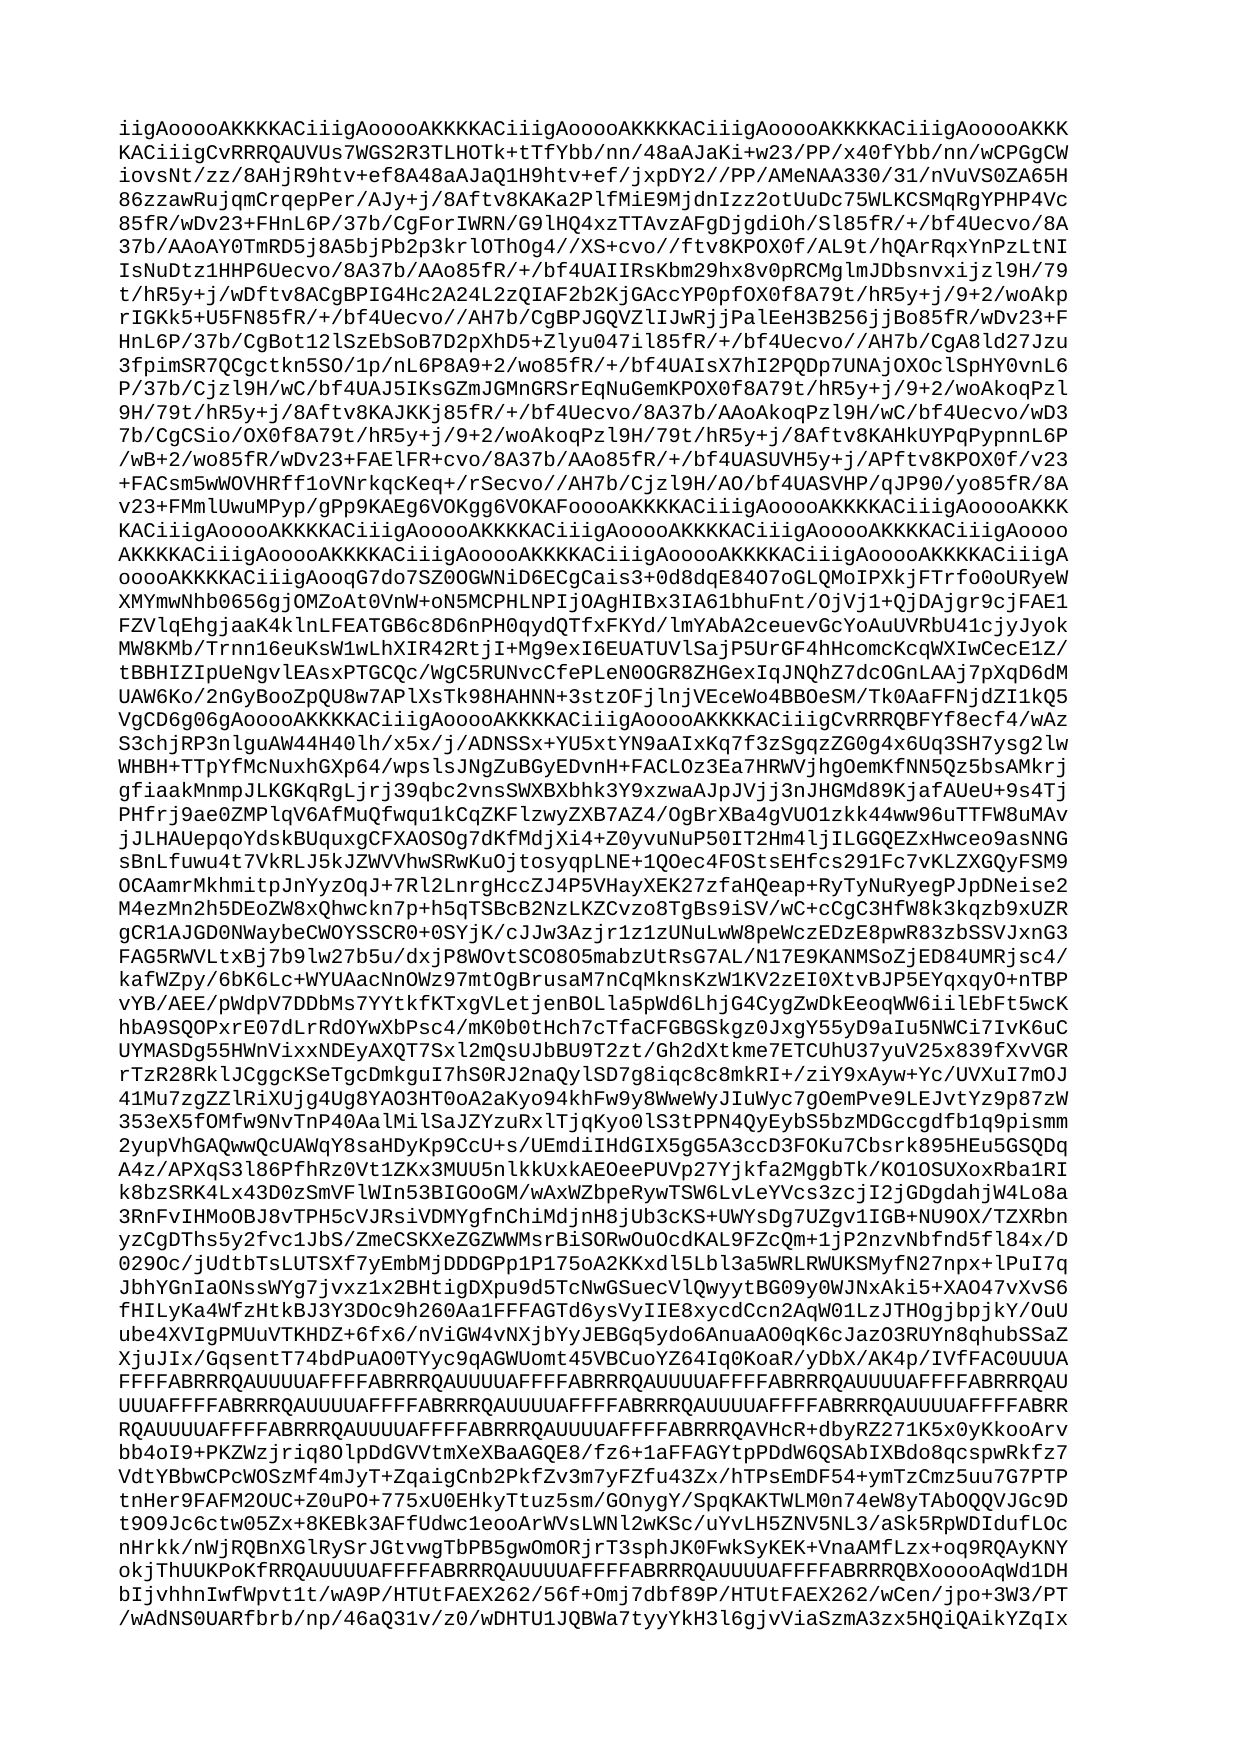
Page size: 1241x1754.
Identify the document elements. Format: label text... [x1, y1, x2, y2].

text kafWZpy/6bK6Lc+WYUAacNnOWz97mtOgBrusaM7nCqMknsKzW1KV2zEI0XtvBJP5EYqxqyO+nTBP [118, 969, 1122, 993]
text t/hR5y+j/wDftv8ACgBPIG4Hc2A24L2zQIAF2b2KjGAccYP0pfOX0f8A79t/hR5y+j/9+2/woAkp [118, 284, 1122, 307]
text AKKKKACiiigAooooAKKKKACiiigAooooAKKKKACiiigAooooAKKKKACiiigAooooAKKKKACiiigA [118, 544, 1122, 567]
text 029Oc/jUdtbTsLUTSXf7yEmbMjDDDGPp1P175oA2KKxdl5Lbl3a5WRLRWUKSMyfN27npx+lPuI7q [118, 1253, 1122, 1277]
text 41Mu7zgZZlRiXUjg4Ug8YAO3HT0oA2aKyo94khFw9y8WweWyJIuWyc7gOemPve9LEJvtYz9p87zW [118, 1088, 1122, 1111]
text HnL6P/37b/CgBot12lSzEbSoB7D2pXhD5+Zlyu047il85fR/+/bf4Uecvo//AH7b/CgA8ld27Jzu [118, 331, 1122, 354]
text 3RnFvIHMoOBJ8vTPH5cVJRsiVDMYgfnChiMdjnH8jUb3cKS+UWYsDg7UZgv1IGB+NU9OX/TZXRbn [118, 1206, 1122, 1229]
text k8bzSRK4Lx43D0zSmVFlWIn53BIGOoGM/wAxWZbpeRywTSW6LvLeYVcs3zcjI2jGDgdahjW4Lo8a [118, 1182, 1122, 1206]
text KACiiigAooooAKKKKACiiigAooooAKKKKACiiigAooooAKKKKACiiigAooooAKKKKACiiigAoooo [118, 520, 1122, 544]
text 3fpimSR7QCgctkn5SO/1p/nL6P8A9+2/wo85fR/+/bf4UAIsX7hI2PQDp7UNAjOXOclSpHY0vnL6 [118, 354, 1122, 378]
text gfiaakMnmpJLKGKqRgLjrj39qbc2vnsSWXBXbhk3Y9xzwaAJpJVjj3nJHGMd89KjafAUeU+9s4Tj [118, 780, 1122, 804]
text sBnLfuwu4t7VkRLJ5kJZWVVhwSRwKuOjtosyqpLNE+1QOec4FOStsEHfcs291Fc7vKLZXGQyFSM9 [118, 851, 1122, 875]
text FZVlqEhgjaaK4klnLFEATGB6c8D6nPH0qydQTfxFKYd/lmYAbA2ceuevGcYoAuUVRbU41cjyJyok [118, 615, 1122, 638]
text fHILyKa4WfzHtkBJ3Y3DOc9h260Aa1FFFAGTd6ysVyIIE8xycdCcn2AqW01LzJTHOgjbpjkY/OuU [118, 1300, 1122, 1324]
text tnHer9FAFM2OUC+Z0uPO+775xU0EHkyTtuz5sm/GOnygY/SpqKAKTWLM0n74eW8yTAbOQQVJGc9D [118, 1489, 1122, 1513]
text jJLHAUepqoYdskBUquxgCFXAOSOg7dKfMdjXi4+Z0yvuNuP50IT2Hm4ljILGGQEZxHwceo9asNNG [118, 827, 1122, 851]
text rTzR28RklJCggcKSeTgcDmkguI7hS0RJ2naQylSD7g8iqc8c8mkRI+/ziY9xAyw+Yc/UVXuI7mOJ [118, 1064, 1122, 1088]
text bb4oI9+PKZWzjriq8OlpDdGVVtmXeXBaAGQE8/fz6+1aFFAGYtpPDdW6QSAbIXBdo8qcspwRkfz7 [118, 1442, 1122, 1466]
text 7b/CgCSio/OX0f8A79t/hR5y+j/9+2/woAkoqPzl9H/79t/hR5y+j/8Aftv8KAHkUYPqPypnnL6P [118, 426, 1122, 449]
text vYB/AEE/pWdpV7DDbMs7YYtkfKTxgVLetjenBOLla5pWd6LhjG4CygZwDkEeoqWW6iilEbFt5wcK [118, 993, 1122, 1017]
text 86zzawRujqmCrqepPer/AJy+j/8Aftv8KAKa2PlfMiE9MjdnIzz2otUuDc75WLKCSMqRgYPHP4Vc [118, 189, 1122, 213]
text VgCD6g06gAooooAKKKKACiiigAooooAKKKKACiiigAooooAKKKKACiiigCvRRRQBFYf8ecf4/wAz [118, 709, 1122, 733]
text tBBHIZIpUeNgvlEAsxPTGCQc/WgC5RUNvcCfePLeN0OGR8ZHGexIqJNQhZ7dcOGnLAAj7pXqD6dM [118, 662, 1122, 686]
text ooooAKKKKACiiigAooqG7do7SZ0OGWNiD6ECgCais3+0d8dqE84O7oGLQMoIPXkjFTrfo0oURyeW [118, 567, 1122, 591]
text FFFFABRRRQAUUUUAFFFFABRRRQAUUUUAFFFFABRRRQAUUUUAFFFFABRRRQAUUUUAFFFFABRRRQAU [118, 1371, 1122, 1395]
text JbhYGnIaONssWYg7jvxz1x2BHtigDXpu9d5TcNwGSuecVlQwyytBG09y0WJNxAki5+XAO47vXvS6 [118, 1277, 1122, 1300]
text gCR1AJGD0NWaybeCWOYSSCR0+0SYjK/cJJw3Azjr1z1zUNuLwW8peWczEDzE8pwR83zbSSVJxnG3 [118, 922, 1122, 946]
text yzCgDThs5y2fvc1JbS/ZmeCSKXeZGZWWMsrBiSORwOuOcdKAL9FZcQm+1jP2nzvNbfnd5fl84x/D [118, 1229, 1122, 1253]
text OCAamrMkhmitpJnYyzOqJ+7Rl2LnrgHccZJ4P5VHayXEK27zfaHQeap+RyTyNuRyegPJpDNeise2 [118, 875, 1122, 898]
text UAW6Ko/2nGyBooZpQU8w7APlXsTk98HAHNN+3stzOFjlnjVEceWo4BBOeSM/Tk0AaFFNjdZI1kQ5 [118, 686, 1122, 709]
text IsNuDtz1HHP6Uecvo/8A37b/AAo85fR/+/bf4UAIIRsKbm29hx8v0pRCMglmJDbsnvxijzl9H/79 [118, 260, 1122, 284]
text iigAooooAKKKKACiiigAooooAKKKKACiiigAooooAKKKKACiiigAooooAKKKKACiiigAooooAKKK [118, 118, 1122, 142]
text XMYmwNhb0656gjOMZoAt0VnW+oN5MCPHLNPIjOAgHIBx3IA61bhuFnt/OjVj1+QjDAjgr9cjFAE1 [118, 591, 1122, 615]
text okjThUUKPoKfRRQAUUUUAFFFFABRRRQAUUUUAFFFFABRRRQAUUUUAFFFFABRRRQBXooooAqWd1DH [118, 1561, 1122, 1584]
text 37b/AAoAY0TmRD5j8A5bjPb2p3krlOThOg4//XS+cvo//ftv8KPOX0f/AL9t/hQArRqxYnPzLtNI [118, 236, 1122, 260]
text VdtYBbwCPcWOSzMf4mJyT+ZqaigCnb2PkfZv3m7yFZfu43Zx/hTPsEmDF54+ymTzCmz5uu7G7PTP [118, 1466, 1122, 1489]
text t9O9Jc6ctw05Zx+8KEBk3AFfUdwc1eooArWVsLWNl2wKSc/uYvLH5ZNV5NL3/aSk5RpWDIdufLOc [118, 1513, 1122, 1537]
text hbA9SQOPxrE07dLrRdOYwXbPsc4/mK0b0tHch7cTfaCFGBGSkgz0JxgY55yD9aIu5NWCi7IvK6uC [118, 1017, 1122, 1040]
text /wAdNS0UARfbrb/np/46aQ31v/z0/wDHTU1JQBWa7tyyYkH3l6gjvViaSzmA3zx5HQiQAikYZqIx [118, 1608, 1122, 1631]
text UYMASDg55HWnVixxNDEyAXQT7Sxl2mQsUJbBU9T2zt/Gh2dXtkme7ETCUhU37yuV25x839fXvVGR [118, 1040, 1122, 1064]
text 2yupVhGAQwwQcUAWqY8saHDyKp9CcU+s/UEmdiIHdGIX5gG5A3ccD3FOKu7Cbsrk895HEu5GSQDq [118, 1135, 1122, 1158]
text 9H/79t/hR5y+j/8Aftv8KAJKKj85fR/+/bf4Uecvo/8A37b/AAoAkoqPzl9H/wC/bf4Uecvo/wD3 [118, 402, 1122, 426]
text UUUAFFFFABRRRQAUUUUAFFFFABRRRQAUUUUAFFFFABRRRQAUUUUAFFFFABRRRQAUUUUAFFFFABRR [118, 1395, 1122, 1419]
text rIGKk5+U5FN85fR/+/bf4Uecvo//AH7b/CgBPJGQVZlIJwRjjPalEeH3B256jjBo85fR/wDv23+F [118, 307, 1122, 331]
text FAG5RWVLtxBj7b9lw27b5u/dxjP8WOvtSCO8O5mabzUtRsG7AL/N17E9KANMSoZjED84UMRjsc4/ [118, 946, 1122, 969]
text 353eX5fOMfw9NvTnP40AalMilSaJZYzuRxlTjqKyo0lS3tPPN4QyEybS5bzMDGccgdfb1q9pismm [118, 1111, 1122, 1135]
text P/37b/Cjzl9H/wC/bf4UAJ5IKsGZmJGMnGRSrEqNuGemKPOX0f8A79t/hR5y+j/9+2/woAkoqPzl [118, 378, 1122, 402]
text A4z/APXqS3l86PfhRz0Vt1ZKx3MUU5nlkkUxkAEOeePUVp27Yjkfa2MggbTk/KO1OSUXoxRba1RI [118, 1158, 1122, 1182]
text MW8KMb/Trnn16euKsW1wLhXIR42RtjI+Mg9exI6EUATUVlSajP5UrGF4hHcomcKcqWXIwCecE1Z/ [118, 638, 1122, 662]
text WHBH+TTpYfMcNuxhGXp64/wpslsJNgZuBGyEDvnH+FACLOz3Ea7HRWVjhgOemKfNN5Qz5bsAMkrj [118, 757, 1122, 780]
text bIjvhhnIwfWpvt1t/wA9P/HTUtFAEX262/56f+Omj7dbf89P/HTUtFAEX262/wCen/jpo+3W3/PT [118, 1584, 1122, 1608]
text XjuJIx/GqsentT74bdPuAO0TYyc9qAGWUomt45VBCuoYZ64Iq0KoaR/yDbX/AK4p/IVfFAC0UUUA [118, 1348, 1122, 1371]
text iovsNt/zz/8AHjR9htv+ef8A48aAJaQ1H9htv+ef/jxpDY2//PP/AMeNAA330/31/nVuVS0ZA65H [118, 165, 1122, 189]
text PHfrj9ae0ZMPlqV6AfMuQfwqu1kCqZKFlzwyZXB7AZ4/OgBrXBa4gVUO1zkk44ww96uTTFW8uMAv [118, 804, 1122, 827]
text ube4XVIgPMUuVTKHDZ+6fx6/nViGW4vNXjbYyJEBGq5ydo6AnuaAO0qK6cJazO3RUYn8qhubSSaZ [118, 1324, 1122, 1348]
text nHrkk/nWjRQBnXGlRySrJGtvwgTbPB5gwOmORjrT3sphJK0FwkSyKEK+VnaAMfLzx+oq9RQAyKNY [118, 1537, 1122, 1561]
text v23+FMmlUwuMPyp/gPp9KAEg6VOKgg6VOKAFooooAKKKKACiiigAooooAKKKKACiiigAooooAKKK [118, 496, 1122, 520]
text RQAUUUUAFFFFABRRRQAUUUUAFFFFABRRRQAUUUUAFFFFABRRRQAVHcR+dbyRZ271K5x0yKkooArv [118, 1419, 1122, 1442]
text +FACsm5wWOVHRff1oVNrkqcKeq+/rSecvo//AH7b/Cjzl9H/AO/bf4UASVHP/qJP90/yo85fR/8A [118, 473, 1122, 496]
text 85fR/wDv23+FHnL6P/37b/CgForIWRN/G9lHQ4xzTTAvzAFgDjgdiOh/Sl85fR/+/bf4Uecvo/8A [118, 213, 1122, 236]
text S3chjRP3nlguAW44H40lh/x5x/j/ADNSSx+YU5xtYN9aAIxKq7f3zSgqzZG0g4x6Uq3SH7ysg2lw [118, 733, 1122, 757]
text KACiiigCvRRRQAUVUs7WGS2R3TLHOTk+tTfYbb/nn/48aAJaKi+w23/PP/x40fYbb/nn/wCPGgCW [118, 142, 1122, 165]
text M4ezMn2h5DEoZW8xQhwckn7p+h5qTSBcB2NzLKZCvzo8TgBs9iSV/wC+cCgC3HfW8k3kqzb9xUZR [118, 898, 1122, 922]
text /wB+2/wo85fR/wDv23+FAElFR+cvo/8A37b/AAo85fR/+/bf4UASUVH5y+j/APftv8KPOX0f/v23 [118, 449, 1122, 473]
